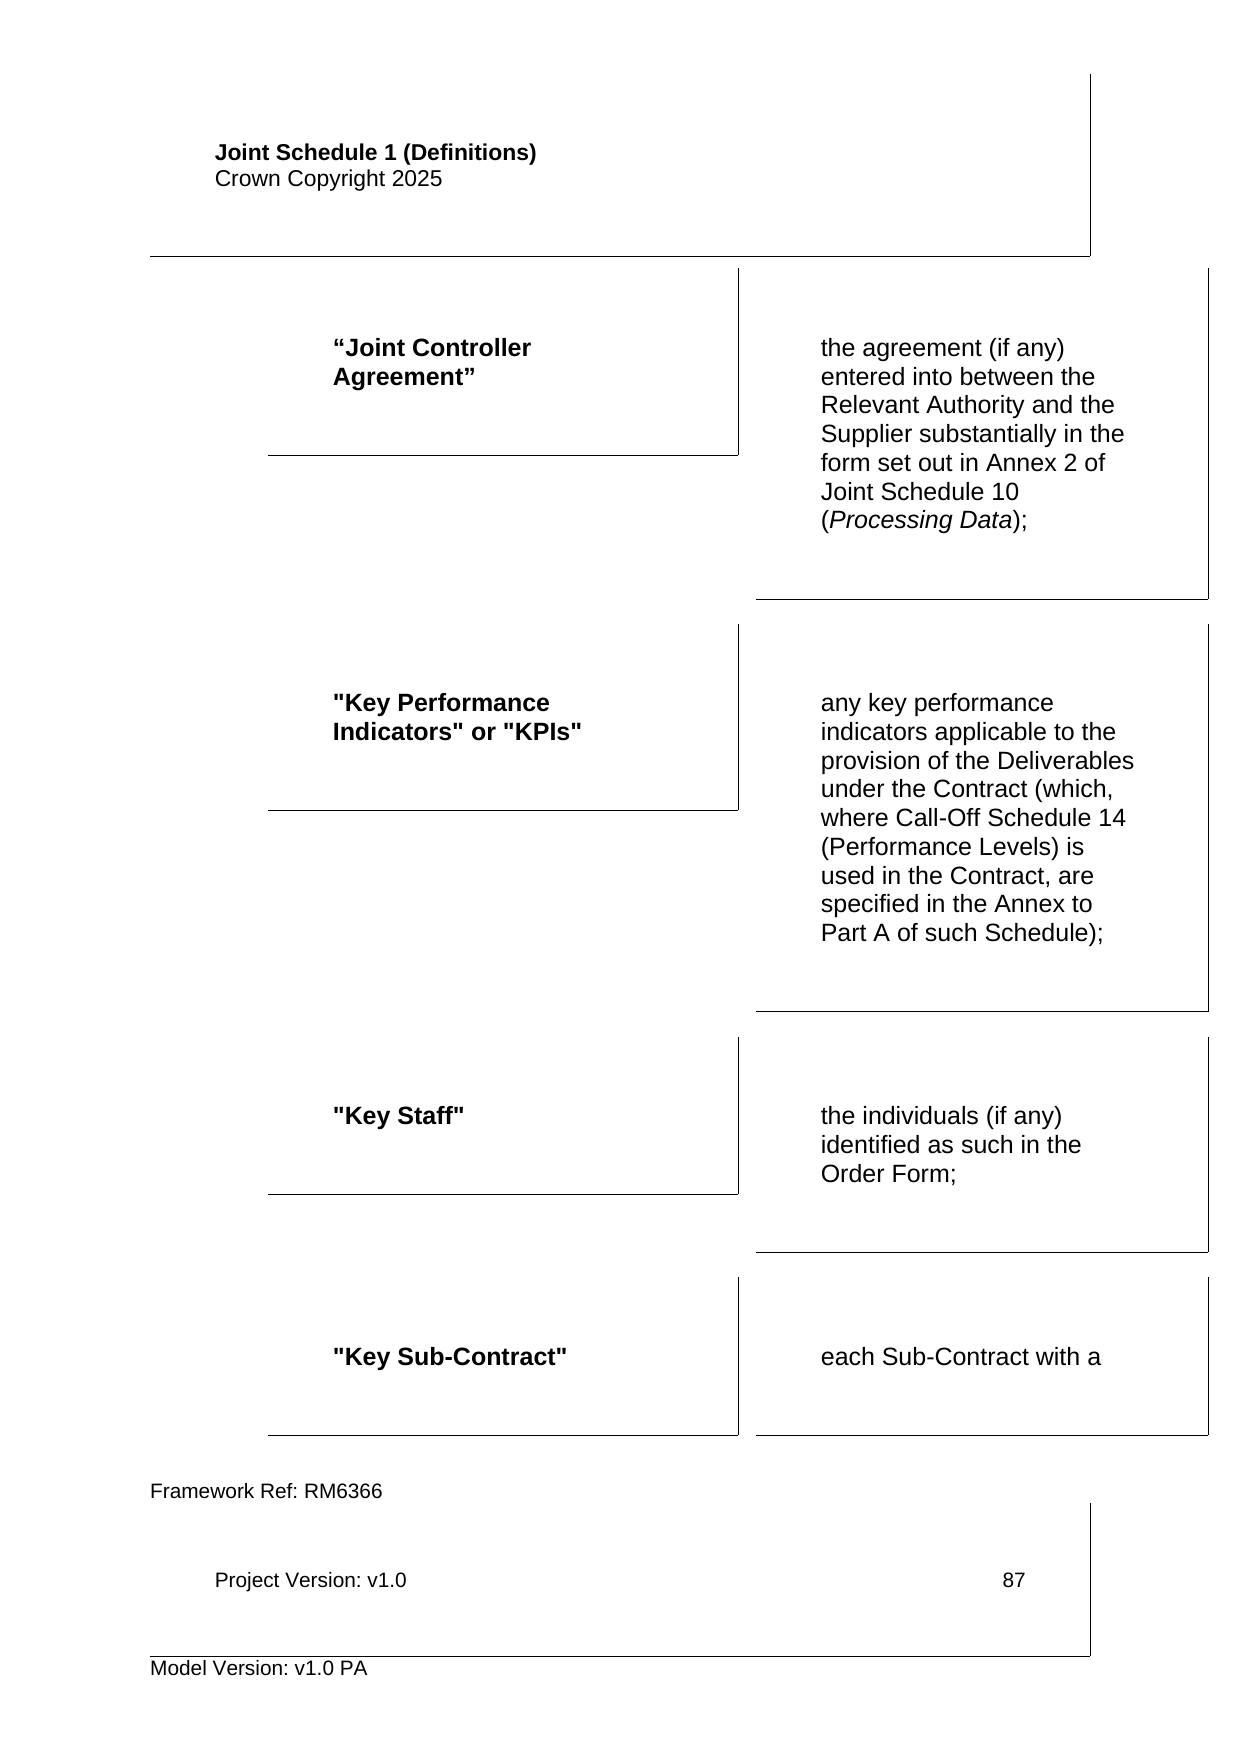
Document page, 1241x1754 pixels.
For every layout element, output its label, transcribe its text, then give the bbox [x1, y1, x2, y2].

table_cell any key performance indicators applicable to the provision of the Deliverables under the Contract (which, where Call-Off Schedule 14 (Performance Levels) is used in the Contract, are specified in the Annex to Part A of such Schedule); [738, 611, 1208, 1024]
table_cell [268, 456, 738, 611]
table_cell [268, 1436, 738, 1447]
table_cell “Joint Controller Agreement” [268, 256, 738, 455]
table_cell [268, 811, 738, 1024]
table_cell "Key Staff" [268, 1024, 738, 1194]
table_cell "Key Sub-Contract" [268, 1265, 738, 1435]
table_cell "Key Performance Indicators" or "KPIs" [268, 611, 738, 810]
table_cell each Sub-Contract with a [738, 1265, 1208, 1447]
table_cell the agreement (if any) entered into between the Relevant Authority and the Supplier substantially in the form set out in Annex 2 of Joint Schedule 10 (Processing Data); [738, 256, 1208, 611]
table_cell [268, 1195, 738, 1264]
table_cell the individuals (if any) identified as such in the Order Form; [738, 1024, 1208, 1264]
